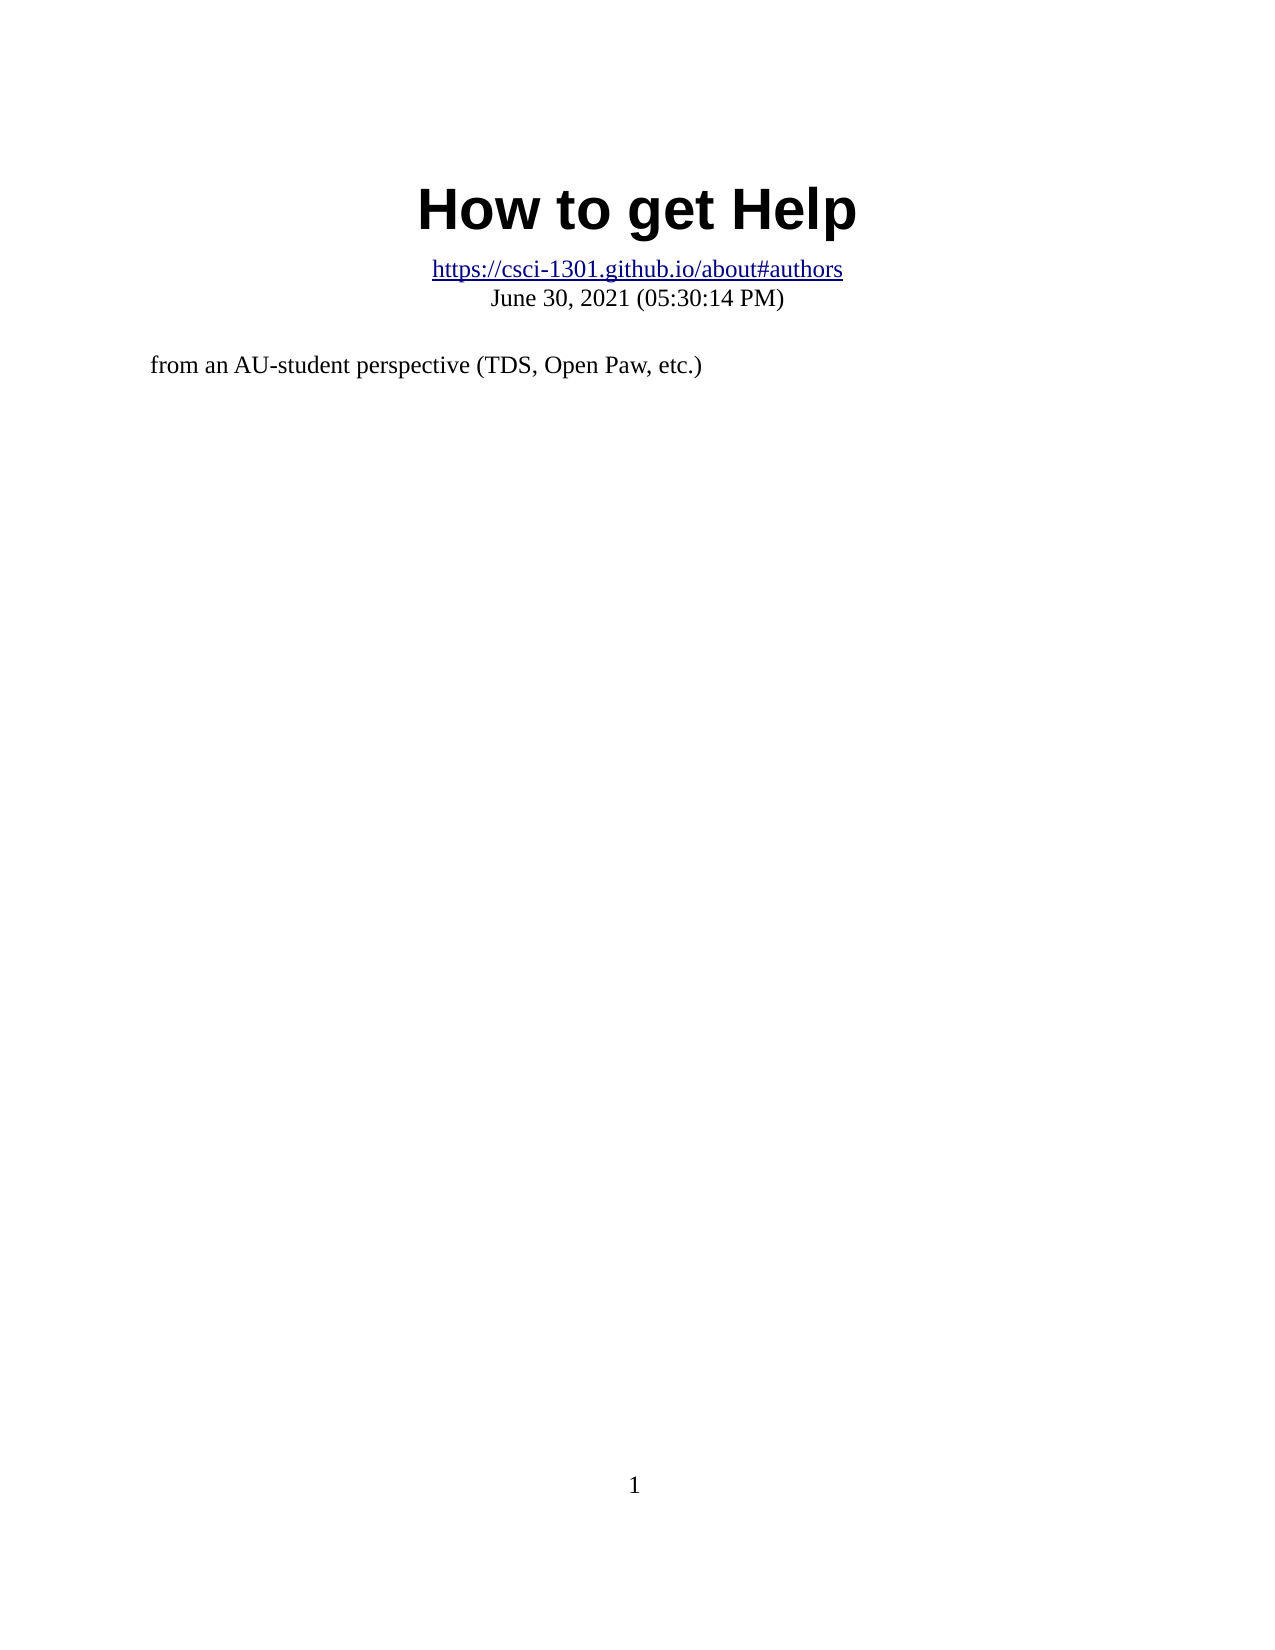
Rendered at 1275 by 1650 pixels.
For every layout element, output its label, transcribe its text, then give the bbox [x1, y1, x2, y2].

text from an AU-student perspective (TDS, Open Paw, etc.) [150, 350, 1125, 378]
title How to get Help [150, 175, 1125, 242]
text https://csci-1301.github.io/about#authors [150, 254, 1125, 283]
text June 30, 2021 (05:30:14 PM) [150, 283, 1125, 312]
